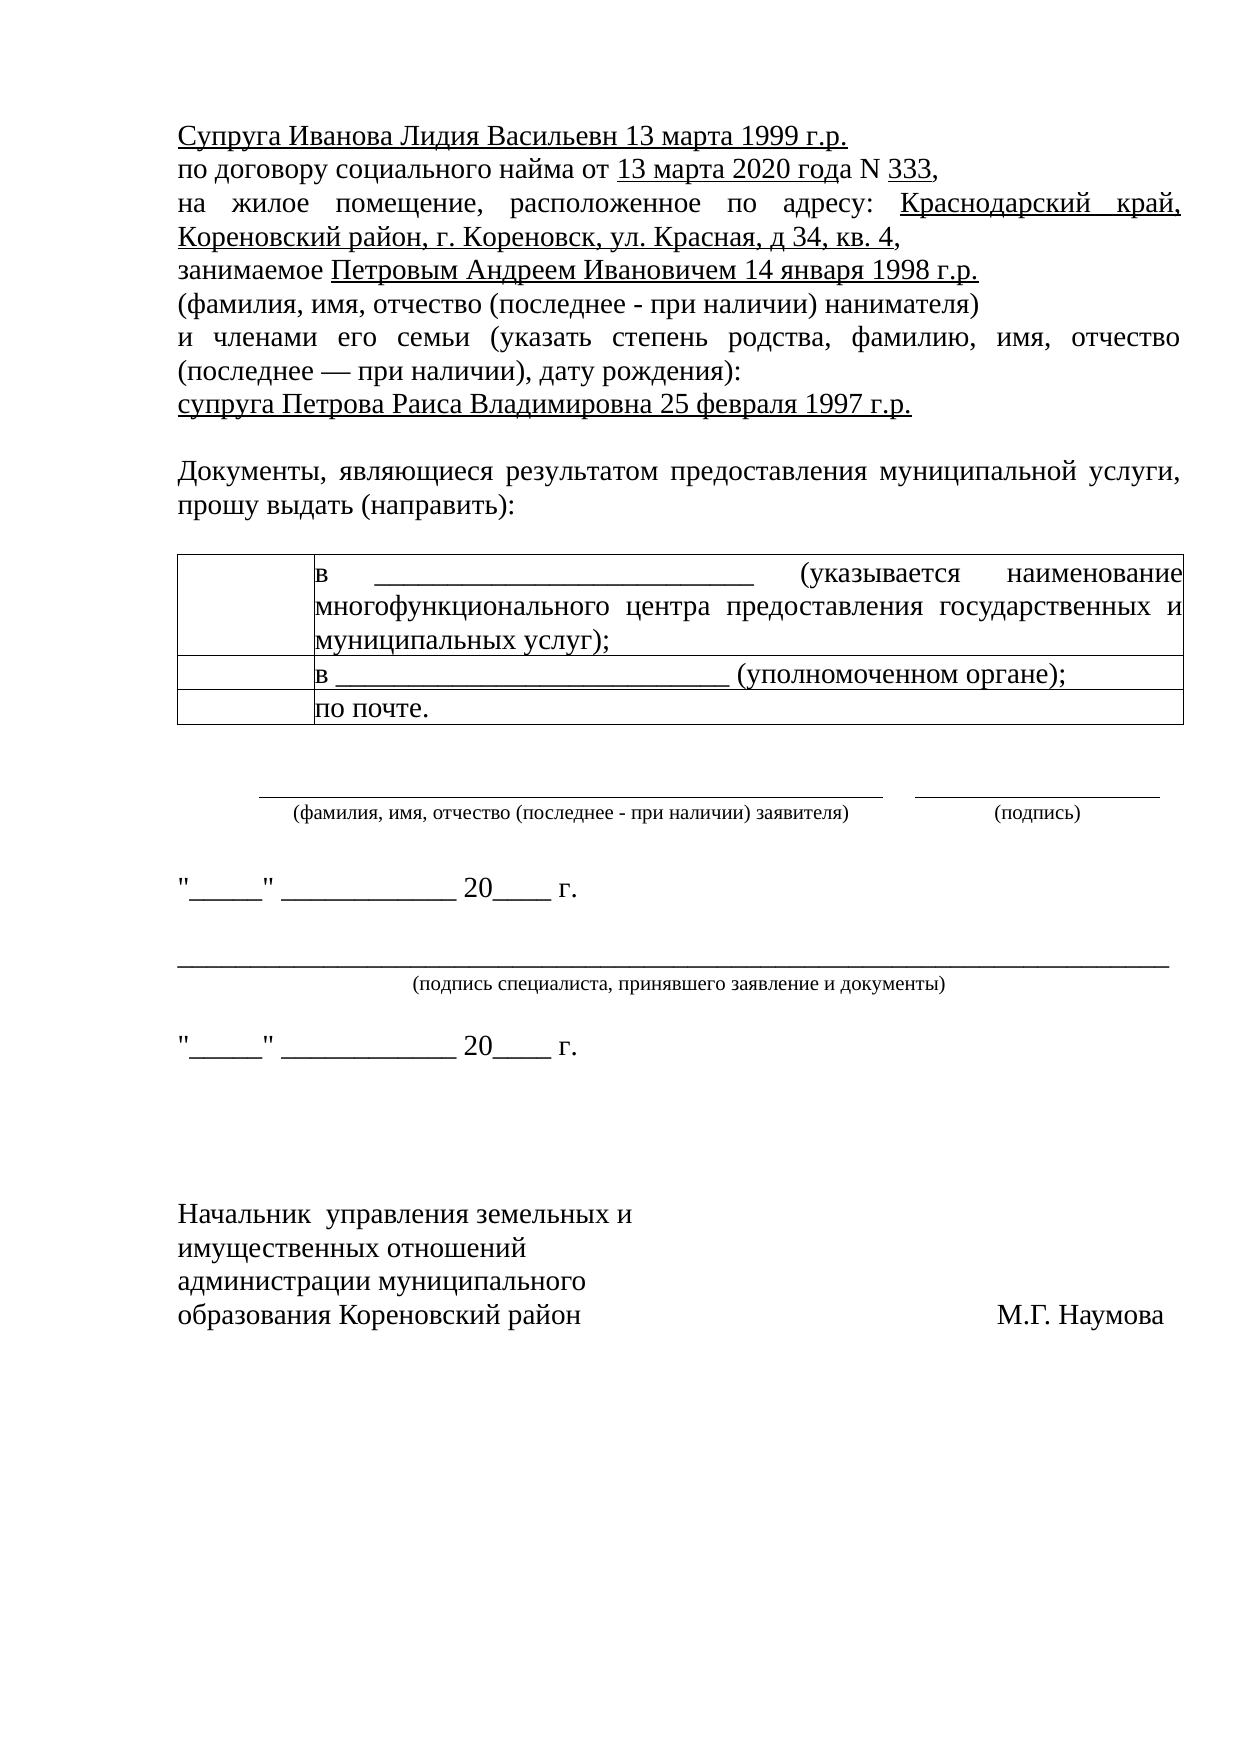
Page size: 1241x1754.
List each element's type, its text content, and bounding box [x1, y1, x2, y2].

text "_____" ____________ 20____ г. [177, 1028, 1181, 1062]
table_header в __________________________ (указывается наименование многофункционального центра предоставления государственных и муниципальных услуг); [315, 555, 1183, 655]
text образования Кореновский район М.Г. Наумова [177, 1297, 1181, 1330]
text на жилое помещение, расположенное по адресу: Краснодарский край, Кореновский район, г. Кореновск, ул. Красная, д 34, кв. 4, [177, 185, 1181, 252]
text супруга Петрова Раиса Владимировна 25 февраля 1997 г.р. [177, 386, 1181, 420]
table_cell по почте. [315, 690, 1183, 723]
table_header [915, 758, 1160, 797]
table_cell (подпись) [915, 798, 1160, 837]
table_cell [178, 656, 314, 689]
text занимаемое Петровым Андреем Ивановичем 14 января 1998 г.р. [177, 252, 1181, 286]
table_cell [177, 797, 259, 837]
text Начальник управления земельных и [177, 1196, 1181, 1230]
table_header [178, 555, 314, 655]
table_header [883, 758, 915, 797]
text "_____" ____________ 20____ г. [177, 870, 1181, 904]
text (фамилия, имя, отчество (последнее - при наличии) нанимателя) [177, 286, 1181, 319]
table_header [177, 758, 259, 797]
text ____________________________________________________________________ [177, 937, 1181, 971]
text по договору социального найма от 13 марта 2020 года N 333, [177, 152, 1181, 185]
text Документы, являющиеся результатом предоставления муниципальной услуги, прошу выдать (направить): [177, 453, 1181, 521]
table_header [259, 758, 883, 797]
table_cell [178, 690, 314, 723]
table_cell в ___________________________ (уполномоченном органе); [315, 656, 1183, 689]
text (подпись специалиста, принявшего заявление и документы) [177, 971, 1181, 995]
text администрации муниципального [177, 1263, 1181, 1297]
text и членами его семьи (указать степень родства, фамилию, имя, отчество (последнее — при наличии), дату рождения): [177, 319, 1181, 386]
table_cell [883, 797, 915, 837]
table_cell (фамилия, имя, отчество (последнее - при наличии) заявителя) [259, 798, 883, 837]
text Супруга Иванова Лидия Васильевн 13 марта 1999 г.р. [177, 118, 1181, 152]
text имущественных отношений [177, 1230, 1181, 1263]
